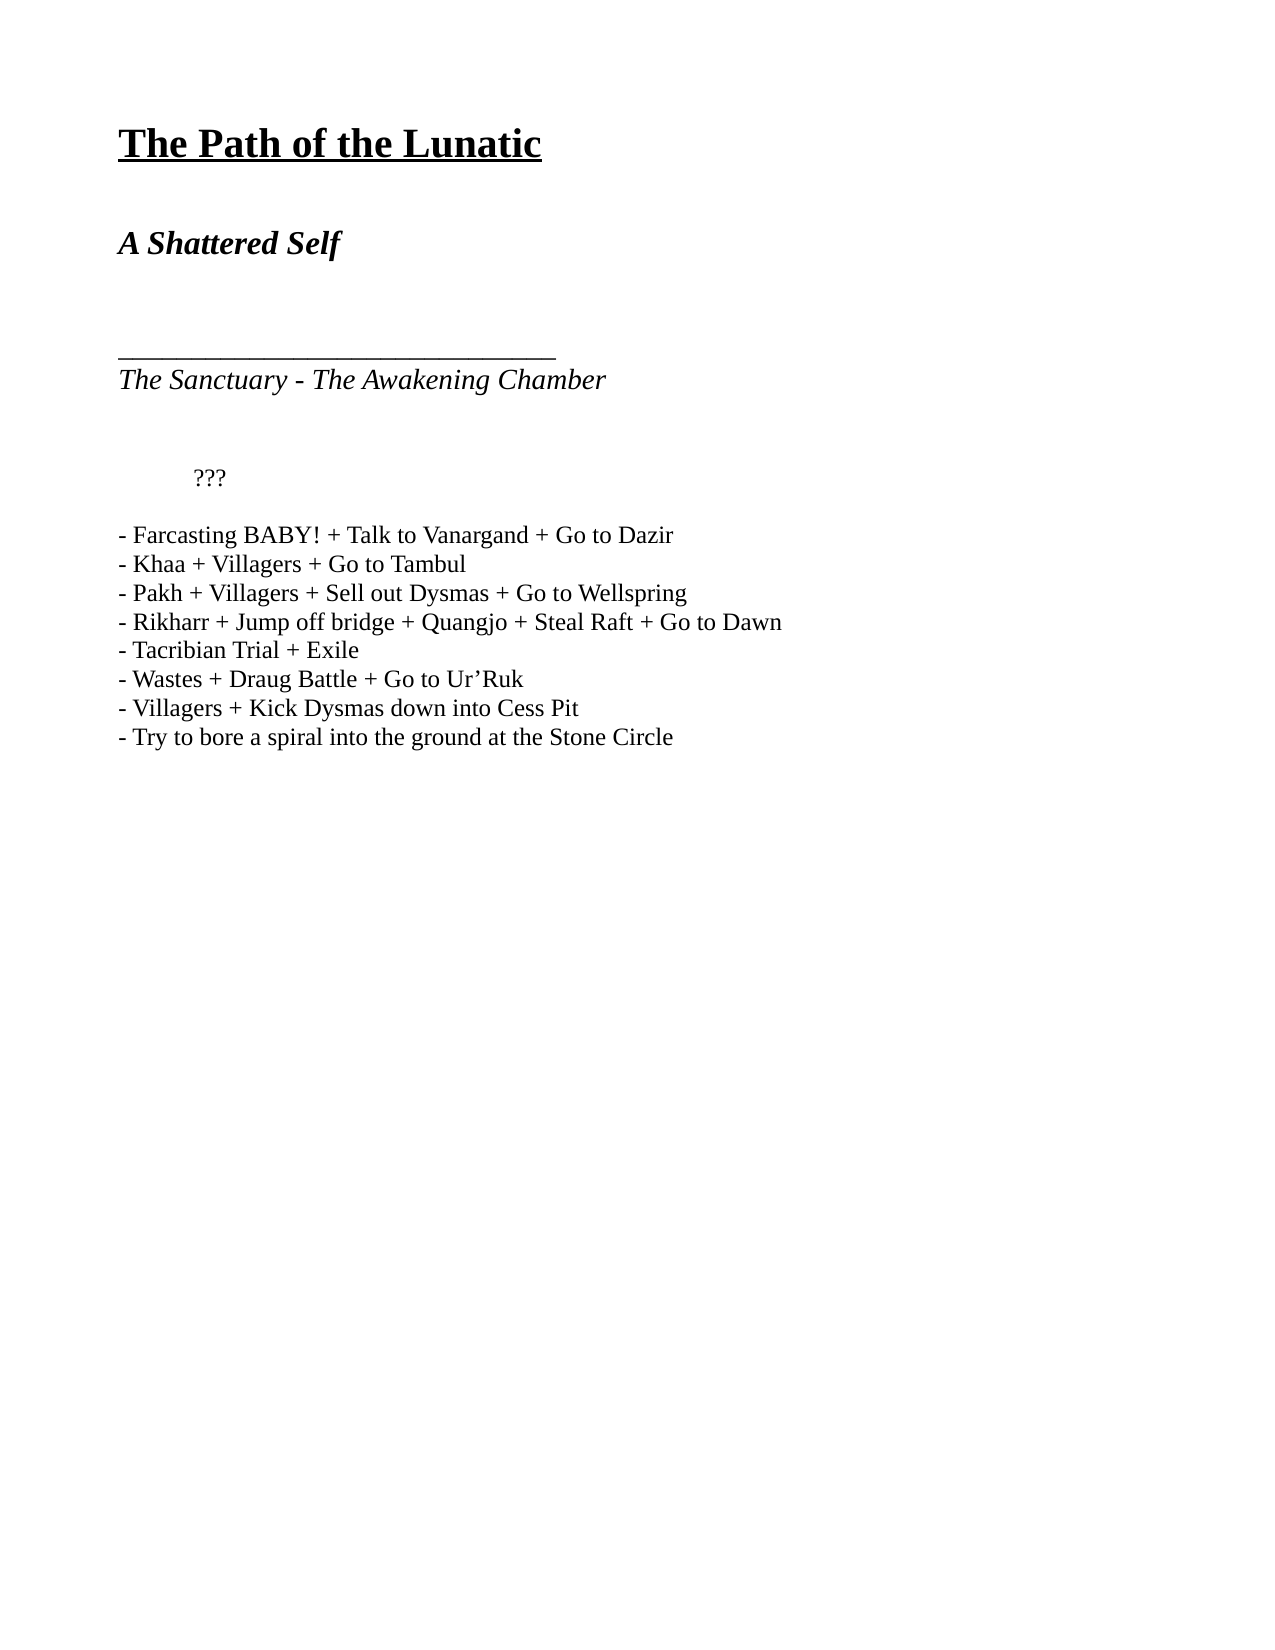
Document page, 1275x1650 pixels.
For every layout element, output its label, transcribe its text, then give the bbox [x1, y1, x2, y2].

text The Sanctuary - The Awakening Chamber [118, 362, 1157, 396]
text A Shattered Self [118, 223, 1157, 262]
text - Tacribian Trial + Exile [118, 636, 1157, 664]
text - Villagers + Kick Dysmas down into Cess Pit [118, 693, 1157, 722]
text - Wastes + Draug Battle + Go to Ur’Ruk [118, 664, 1157, 693]
text - Rikharr + Jump off bridge + Quangjo + Steal Raft + Go to Dawn [118, 607, 1157, 636]
text - Farcasting BABY! + Talk to Vanargand + Go to Dazir [118, 521, 1157, 549]
text - Khaa + Villagers + Go to Tambul [118, 549, 1157, 578]
text ??? [118, 463, 1157, 492]
text - Try to bore a spiral into the ground at the Stone Circle [118, 722, 1157, 751]
text The Path of the Lunatic [118, 118, 1157, 166]
text - Pakh + Villagers + Sell out Dysmas + Go to Wellspring [118, 578, 1157, 607]
text ______________________________ [118, 329, 1157, 362]
